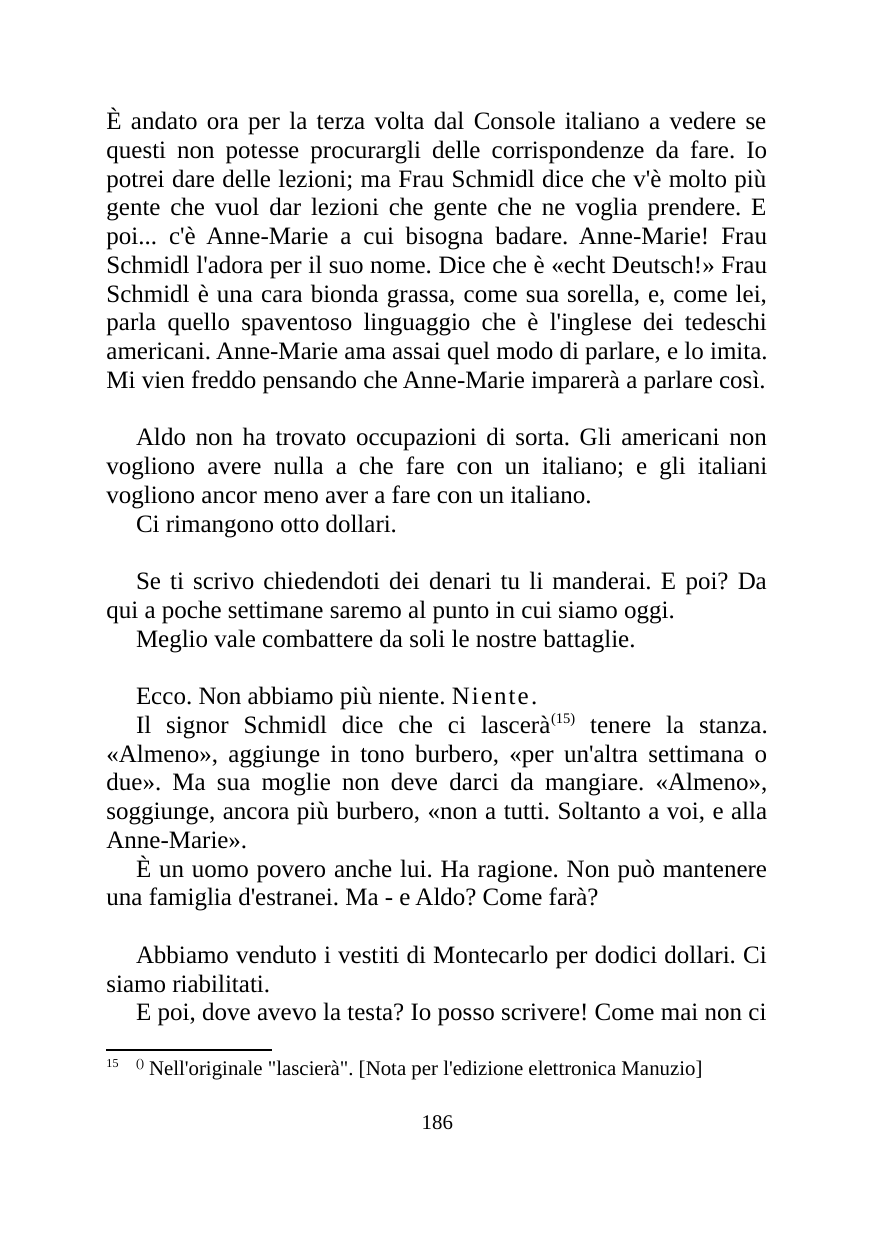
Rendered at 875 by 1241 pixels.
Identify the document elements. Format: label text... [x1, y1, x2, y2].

text Se ti scrivo chiedendoti dei denari tu li manderai. E poi? Da qui a poche settimane saremo al punto in cui siamo oggi. [106, 566, 768, 624]
text Ci rimangono otto dollari. [106, 509, 768, 537]
text Aldo non ha trovato occupazioni di sorta. Gli americani non vogliono avere nulla a che fare con un italiano; e gli italiani vogliono ancor meno aver a fare con un italiano. [106, 422, 768, 509]
text Il signor Schmidl dice che ci lascerà() tenere la stanza. «Almeno», aggiunge in tono burbero, «per un'altra settimana o due». Ma sua moglie non deve darci da mangiare. «Almeno», soggiunge, ancora più burbero, «non a tutti. Soltanto a voi, e alla Anne-Marie». [106, 710, 768, 854]
text Ecco. Non abbiamo più niente. Niente. [106, 681, 768, 710]
text Abbiamo venduto i vestiti di Montecarlo per dodici dollari. Ci siamo riabilitati. [106, 940, 768, 997]
text () Nell'originale "lascierà". [Nota per l'edizione elettronica Manuzio] [106, 1056, 768, 1080]
text E poi, dove avevo la testa? Io posso scrivere! Come mai non ci [106, 997, 768, 1026]
text Meglio vale combattere da soli le nostre battaglie. [106, 624, 768, 652]
text È un uomo povero anche lui. Ha ragione. Non può mantenere una famiglia d'estranei. Ma - e Aldo? Come farà? [106, 854, 768, 911]
text È andato ora per la terza volta dal Console italiano a vedere se questi non potesse procurargli delle corrispondenze da fare. Io potrei dare delle lezioni; ma Frau Schmidl dice che v'è molto più gente che vuol dar lezioni che gente che ne voglia prendere. E poi... c'è Anne-Marie a cui bisogna badare. Anne-Marie! Frau Schmidl l'adora per il suo nome. Dice che è «echt Deutsch!» Frau Schmidl è una cara bionda grassa, come sua sorella, e, come lei, parla quello spaventoso linguaggio che è l'inglese dei tedeschi americani. Anne-Marie ama assai quel modo di parlare, e lo imita. Mi vien freddo pensando che Anne-Marie imparerà a parlare così. [106, 106, 768, 394]
